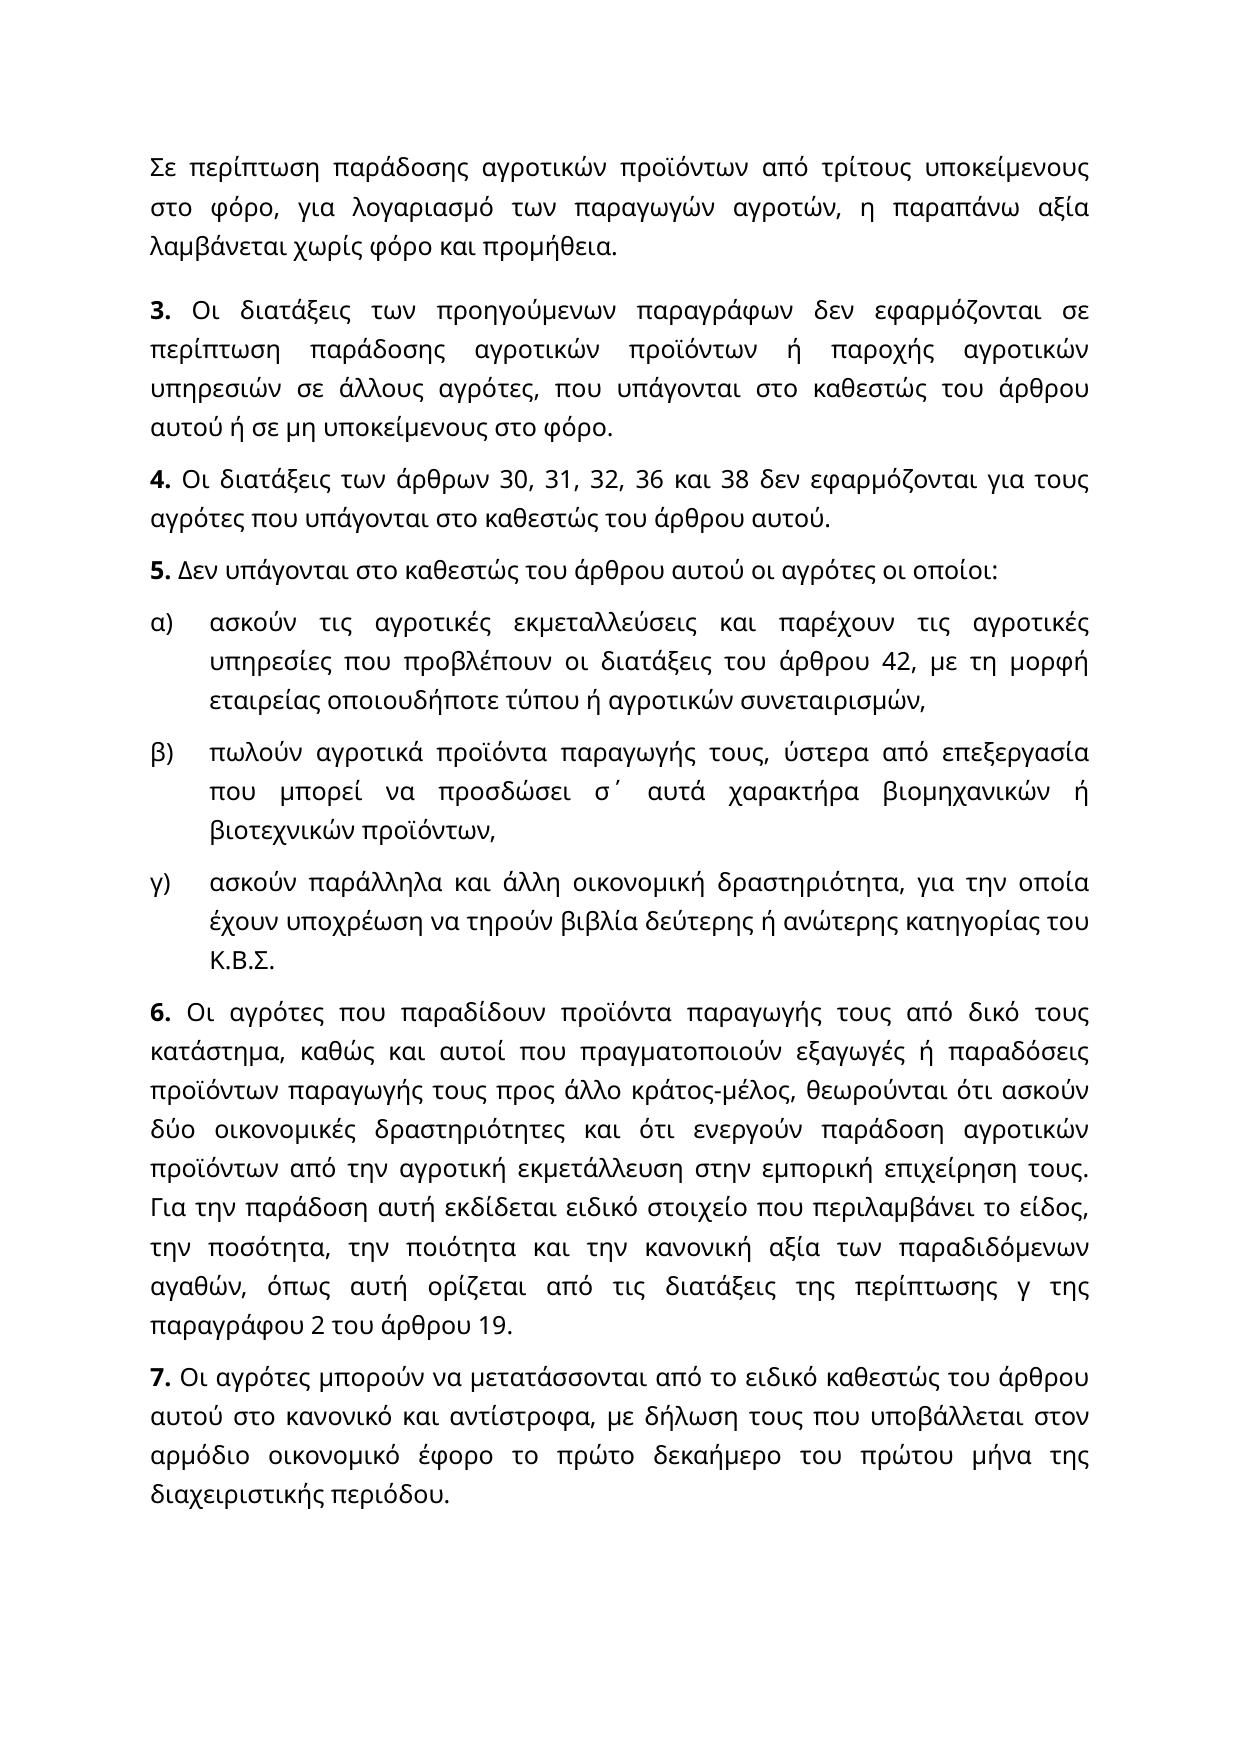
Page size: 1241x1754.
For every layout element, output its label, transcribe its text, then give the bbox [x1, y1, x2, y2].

text 3. Οι διατάξεις των προηγούμενων παραγράφων δεν εφαρμόζονται σε περίπτωση παράδοσης αγροτικών προϊόντων ή παροχής αγροτικών υπηρεσιών σε άλλους αγρό­τες, που υπάγονται στο καθεστώς του άρθρου αυτού ή σε μη υποκείμενους στο φόρο. [150, 292, 1090, 444]
list β) πωλούν αγροτικά προϊόντα παραγωγής τους, ύστερα από επεξεργασία που μπορεί να προσδώσει σ΄ αυτά χαρακτήρα βιομηχανικών ή βιοτεχνικών προϊόντων, [150, 734, 1090, 847]
text 6. Οι αγρότες που παραδίδουν προϊόντα παραγωγής τους από δικό τους κατάστημα, καθώς και αυτοί που πραγματοποιούν εξαγωγές ή παραδόσεις προϊόντων παραγωγής τους προς άλλο κράτος-μέλος, θεωρούνται ότι ασκούν δύο οικονομικές δραστηριότητες και ότι ενεργούν παράδοση αγροτικών προϊόντων από την αγροτική εκμετάλλευση στην εμπορική επιχείρηση τους. Για την παράδοση αυτή εκδίδεται ειδικό στοιχείο που περιλαμβάνει το είδος, την ποσότητα, την ποιότητα και την κανονική αξία των παραδιδόμενων αγαθών, όπως αυτή ορίζεται από τις διατάξεις της περίπτωσης γ της παραγράφου 2 του άρθρου 19. [150, 994, 1090, 1342]
text 4. Οι διατάξεις των άρθρων 30, 31, 32, 36 και 38 δεν εφαρμόζονται για τους αγρότες που υπάγονται στο καθεστώς του άρθρου αυτού. [150, 462, 1090, 535]
list α) ασκούν τις αγροτικές εκμεταλλεύσεις και παρέχουν τις αγροτικές υπηρεσίες που προβλέπουν οι διατάξεις του άρθρου 42, με τη μορφή εταιρείας οποιουδήποτε τύπου ή αγροτικών συνεταιρισμών, [150, 604, 1090, 717]
text 7. Οι αγρότες μπορούν να μετατάσσονται από το ειδικό καθεστώς του άρθρου αυτού στο κανονικό και αντίστροφα, με δήλωση τους που υποβάλλεται στον αρμόδιο οικονομικό έφορο το πρώτο δεκαήμερο του πρώτου μήνα της διαχειριστικής περιόδου. [150, 1359, 1090, 1511]
text Σε περίπτωση παράδοσης αγροτικών προϊόντων από τρίτους υποκείμενους στο φόρο, για λογαριασμό των παραγωγών αγροτών, η παραπάνω αξία λαμβάνεται χωρίς φόρο και προμήθεια. [150, 150, 1090, 262]
list γ) ασκούν παράλληλα και άλλη οικονομική δραστηριότητα, για την οποία έχουν υποχρέωση να τηρούν βιβλία δεύτερης ή ανώτερης κατηγορίας του Κ.Β.Σ. [150, 864, 1090, 977]
text 5. Δεν υπάγονται στο καθεστώς του άρθρου αυτού οι αγρότες οι οποίοι: [150, 552, 1090, 587]
